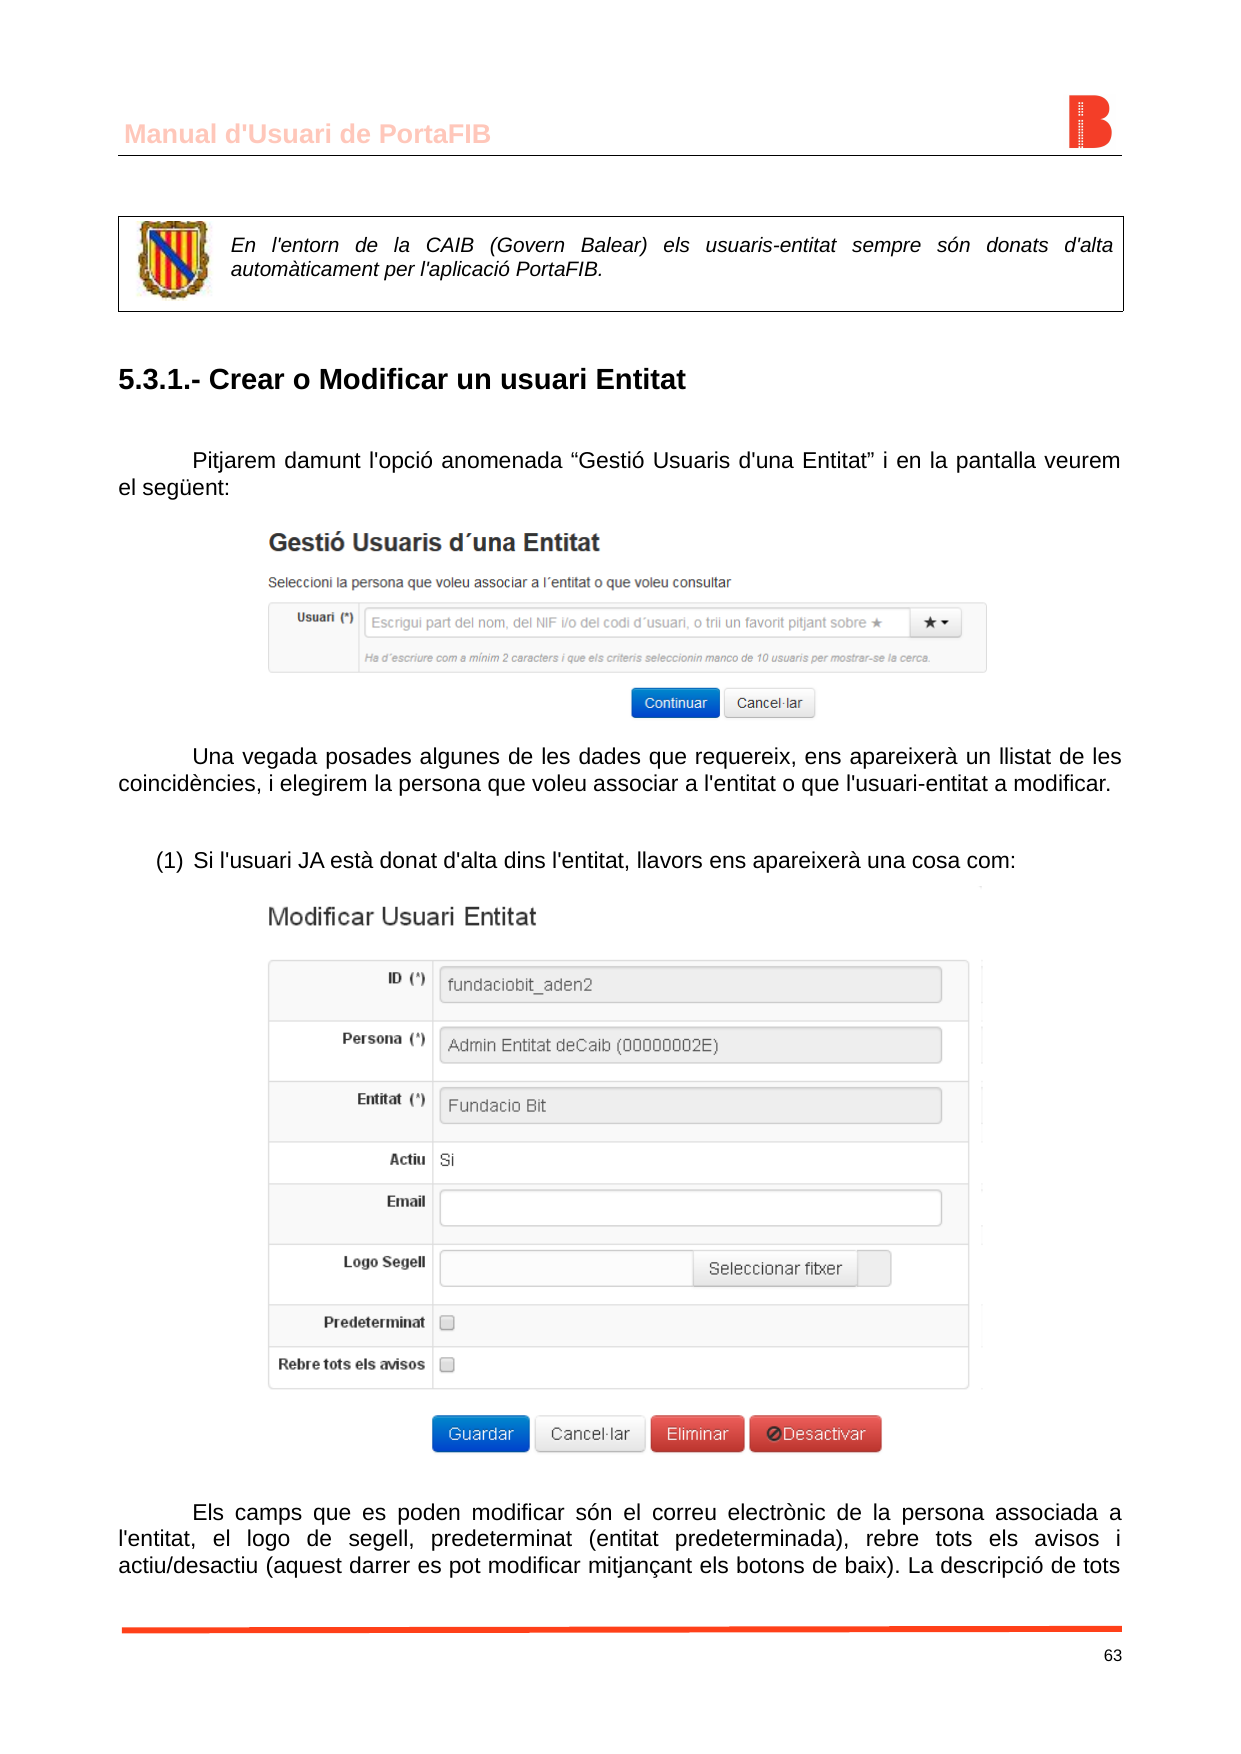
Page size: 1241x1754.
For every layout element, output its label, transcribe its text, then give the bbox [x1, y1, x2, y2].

picture [257, 886, 983, 1461]
picture [1063, 94, 1117, 150]
table_header En l'entorn de la CAIB (Govern Balear) els usuaris-entitat sempre són donats d'alta automàticament per l'aplicació PortaFIB. [225, 217, 1123, 311]
text Una vegada posades algunes de les dades que requereix, ens apareixerà un llistat de les coincidències, i elegirem la persona que voleu associar a l'entitat o que l'usuari-entitat a modificar. [118, 743, 1122, 796]
picture [134, 221, 214, 301]
table_header [119, 217, 225, 311]
subtitle Crear o Modificar un usuari Entitat [118, 362, 1122, 396]
list Si l'usuari JA està donat d'alta dins l'entitat, llavors ens apareixerà una cosa com: [156, 847, 1122, 874]
picture [248, 512, 992, 731]
text Els camps que es poden modificar són el correu electrònic de la persona associada a l'entitat, el logo de segell, predeterminat (entitat predeterminada), rebre tots els avisos i actiu/desactiu (aquest darrer es pot modificar mitjançant els botons de baix). La descripció de tots [118, 1499, 1122, 1578]
text Pitjarem damunt l'opció anomenada “Gestió Usuaris d'una Entitat” i en la pantalla veurem el següent: [118, 447, 1122, 500]
